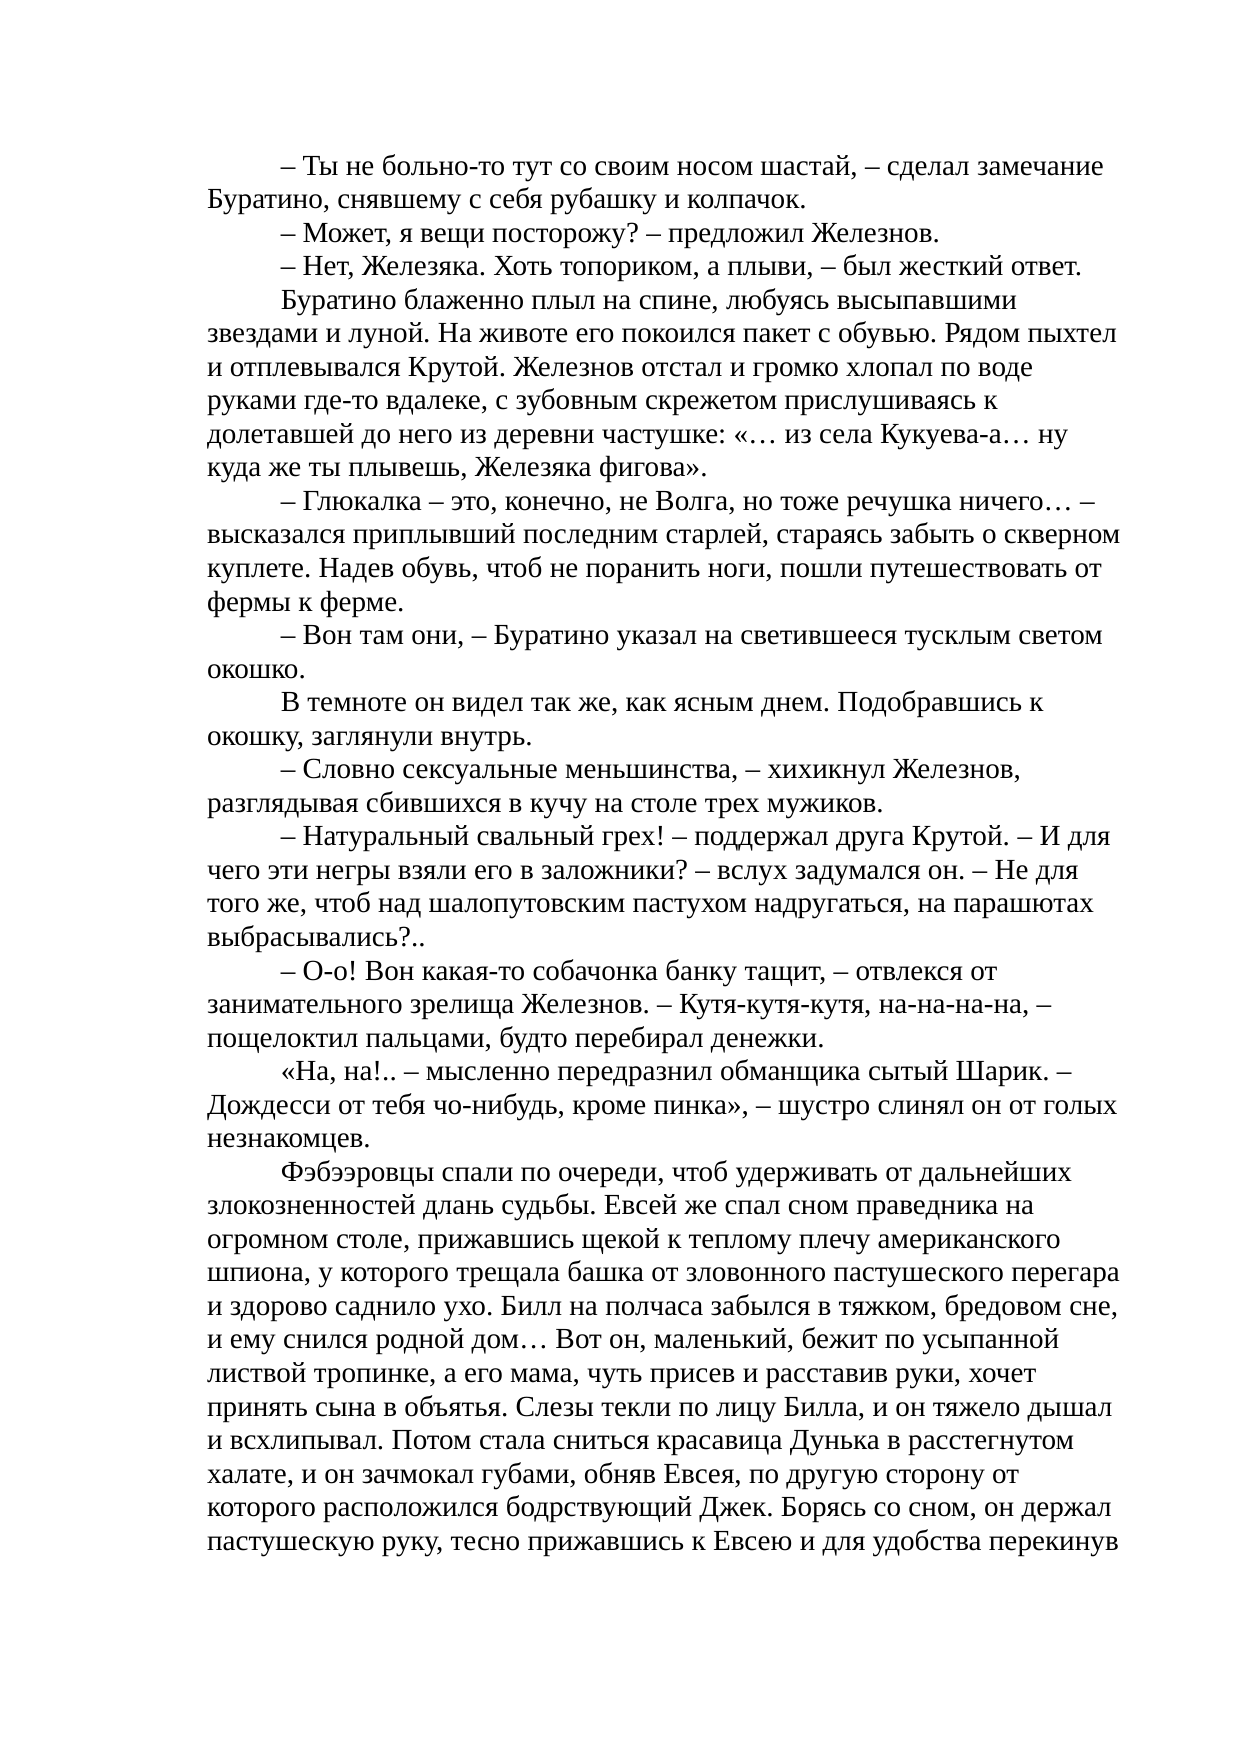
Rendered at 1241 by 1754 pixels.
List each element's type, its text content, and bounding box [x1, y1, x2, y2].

text «На, на!.. – мысленно передразнил обманщика сытый Шарик. – Дождесси от тебя чо-нибудь, кроме пинка», – шустро слинял он от голых незнакомцев. [207, 1053, 1122, 1154]
text Фэбээровцы спали по очереди, чтоб удерживать от дальнейших злокозненностей длань судьбы. Евсей же спал сном праведника на огромном столе, прижавшись щекой к теплому плечу американского шпиона, у которого трещала башка от зловонного пастушеского перегара и здорово саднило ухо. Билл на полчаса забылся в тяжком, бредовом сне, и ему снился родной дом… Вот он, маленький, бежит по усыпанной листвой тропинке, а его мама, чуть присев и расставив руки, хочет принять сына в объятья. Слезы текли по лицу Билла, и он тяжело дышал и всхлипывал. Потом стала сниться красавица Дунька в расстегнутом халате, и он зачмокал губами, обняв Евсея, по другую сторону от которого расположился бодрствующий Джек. Борясь со сном, он держал пастушескую руку, тесно прижавшись к Евсею и для удобства перекинув [207, 1154, 1122, 1556]
text В темноте он видел так же, как ясным днем. Подобравшись к окошку, заглянули внутрь. [207, 684, 1122, 751]
text – О-о! Вон какая-то собачонка банку тащит, – отвлекся от занимательного зрелища Железнов. – Кутя-кутя-кутя, на-на-на-на, – пощелоктил пальцами, будто перебирал денежки. [207, 953, 1122, 1053]
text Буратино блаженно плыл на спине, любуясь высыпавшими звездами и луной. На животе его покоился пакет с обувью. Рядом пыхтел и отплевывался Крутой. Железнов отстал и громко хлопал по воде руками где-то вдалеке, с зубовным скрежетом прислушиваясь к долетавшей до него из деревни частушке: «… из села Кукуева-а… ну куда же ты плывешь, Железяка фигова». [207, 282, 1122, 483]
text – Может, я вещи посторожу? – предложил Железнов. [207, 215, 1122, 248]
text – Натуральный свальный грех! – поддержал друга Крутой. – И для чего эти негры взяли его в заложники? – вслух задумался он. – Не для того же, чтоб над шалопутовским пастухом надругаться, на парашютах выбрасывались?.. [207, 818, 1122, 953]
text – Глюкалка – это, конечно, не Волга, но тоже речушка ничего… – высказался приплывший последним старлей, стараясь забыть о скверном куплете. Надев обувь, чтоб не поранить ноги, пошли путешествовать от фермы к ферме. [207, 483, 1122, 617]
text – Словно сексуальные меньшинства, – хихикнул Железнов, разглядывая сбившихся в кучу на столе трех мужиков. [207, 751, 1122, 818]
text – Ты не больно-то тут со своим носом шастай, – сделал замечание Буратино, снявшему с себя рубашку и колпачок. [207, 148, 1122, 215]
text – Вон там они, – Буратино указал на светившееся тусклым светом окошко. [207, 617, 1122, 684]
text – Нет, Железяка. Хоть топориком, а плыви, – был жесткий ответ. [207, 248, 1122, 282]
